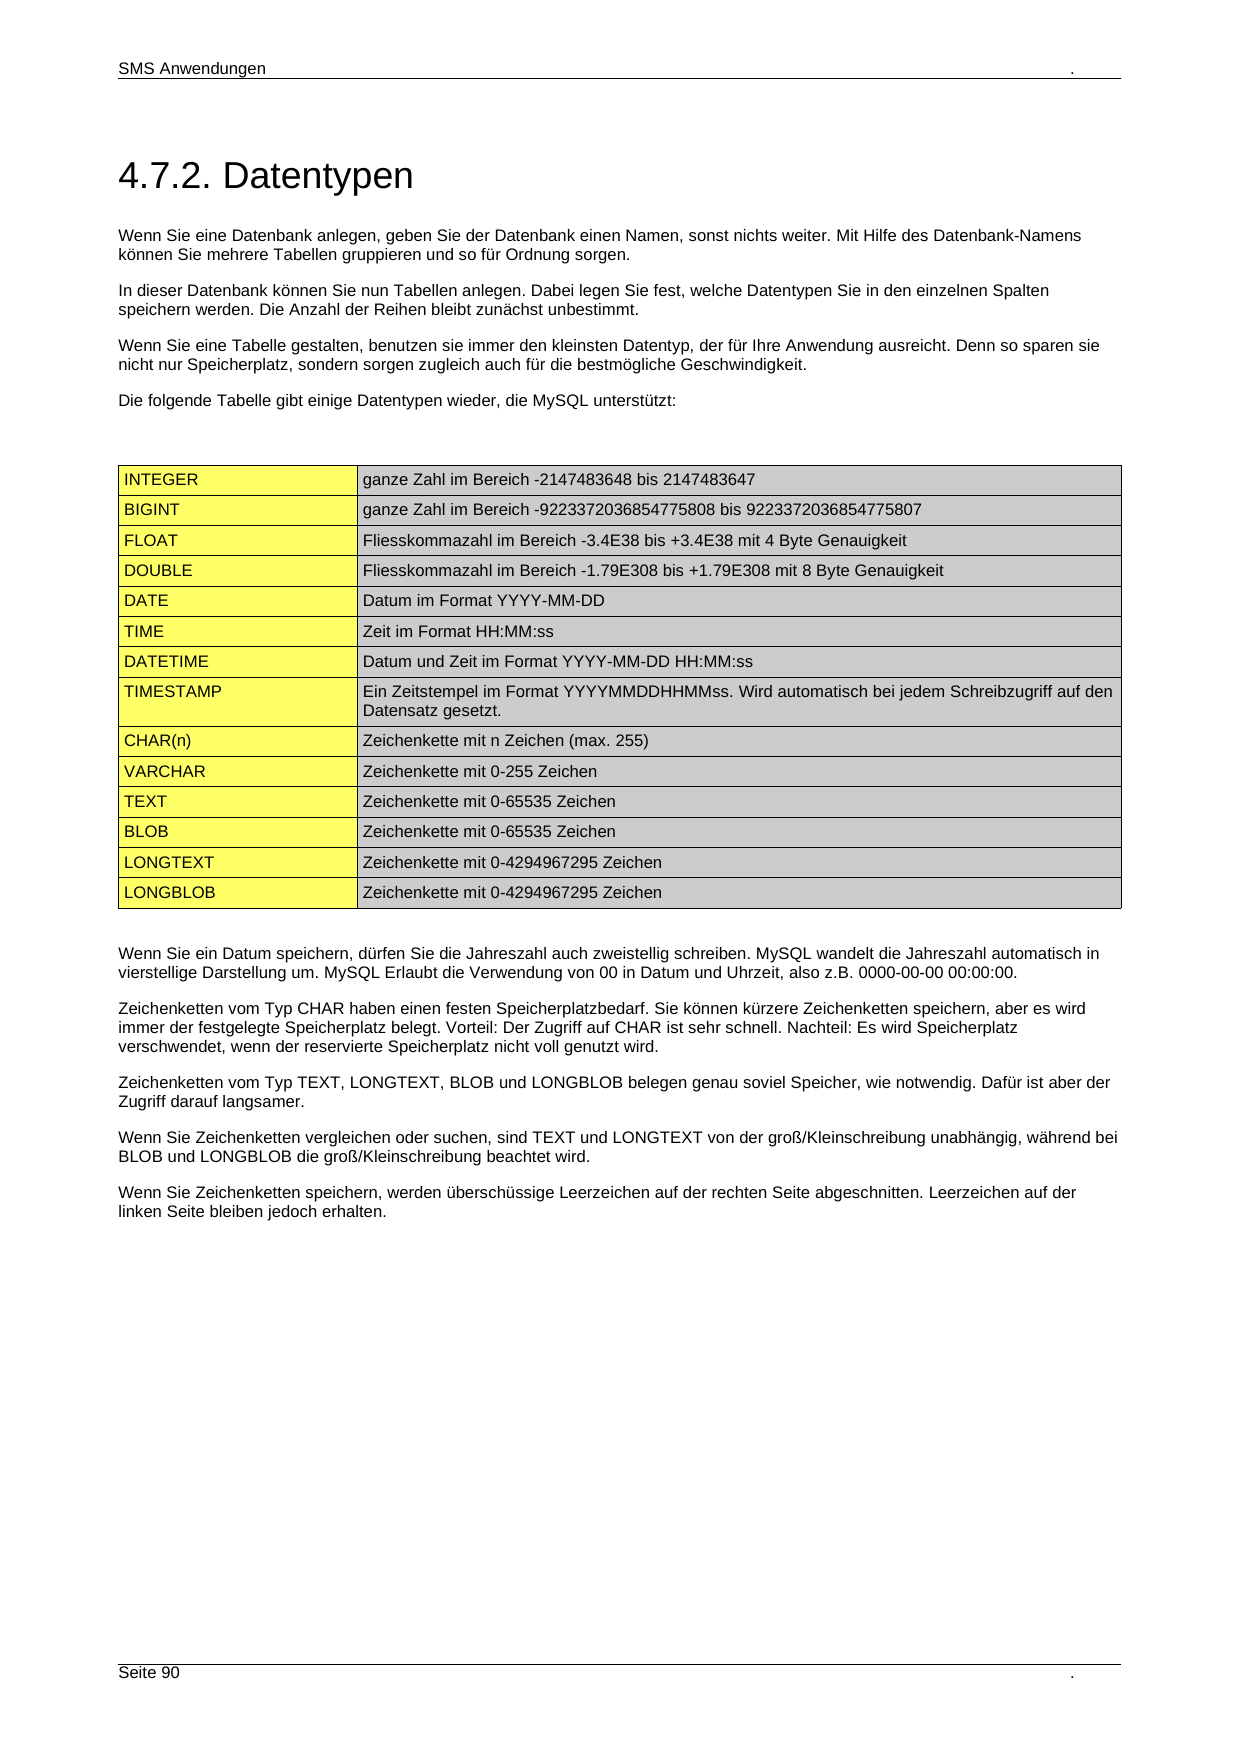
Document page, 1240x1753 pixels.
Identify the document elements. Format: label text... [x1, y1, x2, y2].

table_cell BIGINT [119, 496, 357, 525]
table_cell CHAR(n) [119, 727, 357, 756]
text Wenn Sie Zeichenketten speichern, werden überschüssige Leerzeichen auf der rechten Seite abgeschnitten. Leerzeichen auf der linken Seite bleiben jedoch erhalten. [118, 1184, 1121, 1221]
text Wenn Sie ein Datum speichern, dürfen Sie die Jahreszahl auch zweistellig schreiben. MySQL wandelt die Jahreszahl automatisch in vierstellige Darstellung um. MySQL Erlaubt die Verwendung von 00 in Datum und Uhrzeit, also z.B. 0000-00-00 00:00:00. [118, 944, 1121, 982]
table_cell TIMESTAMP [119, 678, 357, 726]
table_cell TEXT [119, 787, 357, 817]
text Wenn Sie eine Tabelle gestalten, benutzen sie immer den kleinsten Datentyp, der für Ihre Anwendung ausreicht. Denn so sparen sie nicht nur Speicherplatz, sondern sorgen zugleich auch für die bestmögliche Geschwindigkeit. [118, 336, 1121, 374]
table_cell VARCHAR [119, 757, 357, 786]
table_cell Zeit im Format HH:MM:ss [358, 617, 1121, 646]
table_cell DATETIME [119, 647, 357, 677]
text Die folgende Tabelle gibt einige Datentypen wieder, die MySQL unterstützt: [118, 392, 1121, 410]
table_cell Fliesskommazahl im Bereich -3.4E38 bis +3.4E38 mit 4 Byte Genauigkeit [358, 526, 1121, 555]
table_cell LONGBLOB [119, 878, 357, 908]
table_cell FLOAT [119, 526, 357, 555]
table_cell Zeichenkette mit 0-65535 Zeichen [358, 787, 1121, 817]
table_header ganze Zahl im Bereich -2147483648 bis 2147483647 [358, 466, 1121, 495]
table_cell Zeichenkette mit 0-255 Zeichen [358, 757, 1121, 786]
table_cell Datum und Zeit im Format YYYY-MM-DD HH:MM:ss [358, 647, 1121, 677]
text Zeichenketten vom Typ CHAR haben einen festen Speicherplatzbedarf. Sie können kürzere Zeichenketten speichern, aber es wird immer der festgelegte Speicherplatz belegt. Vorteil: Der Zugriff auf CHAR ist sehr schnell. Nachteil: Es wird Speicherplatz verschwendet, wenn der reservierte Speicherplatz nicht voll genutzt wird. [118, 999, 1121, 1056]
table_cell Zeichenkette mit 0-4294967295 Zeichen [358, 848, 1121, 877]
table_cell DATE [119, 587, 357, 616]
table_cell Zeichenkette mit 0-4294967295 Zeichen [358, 878, 1121, 908]
table_cell Fliesskommazahl im Bereich -1.79E308 bis +1.79E308 mit 8 Byte Genauigkeit [358, 556, 1121, 586]
text In dieser Datenbank können Sie nun Tabellen anlegen. Dabei legen Sie fest, welche Datentypen Sie in den einzelnen Spalten speichern werden. Die Anzahl der Reihen bleibt zunächst unbestimmt. [118, 281, 1121, 319]
table_cell Zeichenkette mit 0-65535 Zeichen [358, 818, 1121, 847]
table_cell ganze Zahl im Bereich -9223372036854775808 bis 9223372036854775807 [358, 496, 1121, 525]
table_cell TIME [119, 617, 357, 646]
text Wenn Sie Zeichenketten vergleichen oder suchen, sind TEXT und LONGTEXT von der groß/Kleinschreibung unabhängig, während bei BLOB und LONGBLOB die groß/Kleinschreibung beachtet wird. [118, 1128, 1121, 1166]
table_cell DOUBLE [119, 556, 357, 586]
table_cell Zeichenkette mit n Zeichen (max. 255) [358, 727, 1121, 756]
text Zeichenketten vom Typ TEXT, LONGTEXT, BLOB und LONGBLOB belegen genau soviel Speicher, wie notwendig. Dafür ist aber der Zugriff darauf langsamer. [118, 1073, 1121, 1111]
table_cell Ein Zeitstempel im Format YYYYMMDDHHMMss. Wird automatisch bei jedem Schreibzugriff auf den Datensatz gesetzt. [358, 678, 1121, 726]
text Wenn Sie eine Datenbank anlegen, geben Sie der Datenbank einen Namen, sonst nichts weiter. Mit Hilfe des Datenbank-Namens können Sie mehrere Tabellen gruppieren und so für Ordnung sorgen. [118, 226, 1121, 263]
table_cell Datum im Format YYYY-MM-DD [358, 587, 1121, 616]
table_cell BLOB [119, 818, 357, 847]
table_header INTEGER [119, 466, 357, 495]
table_cell LONGTEXT [119, 848, 357, 877]
subtitle Datentypen [118, 154, 1121, 196]
